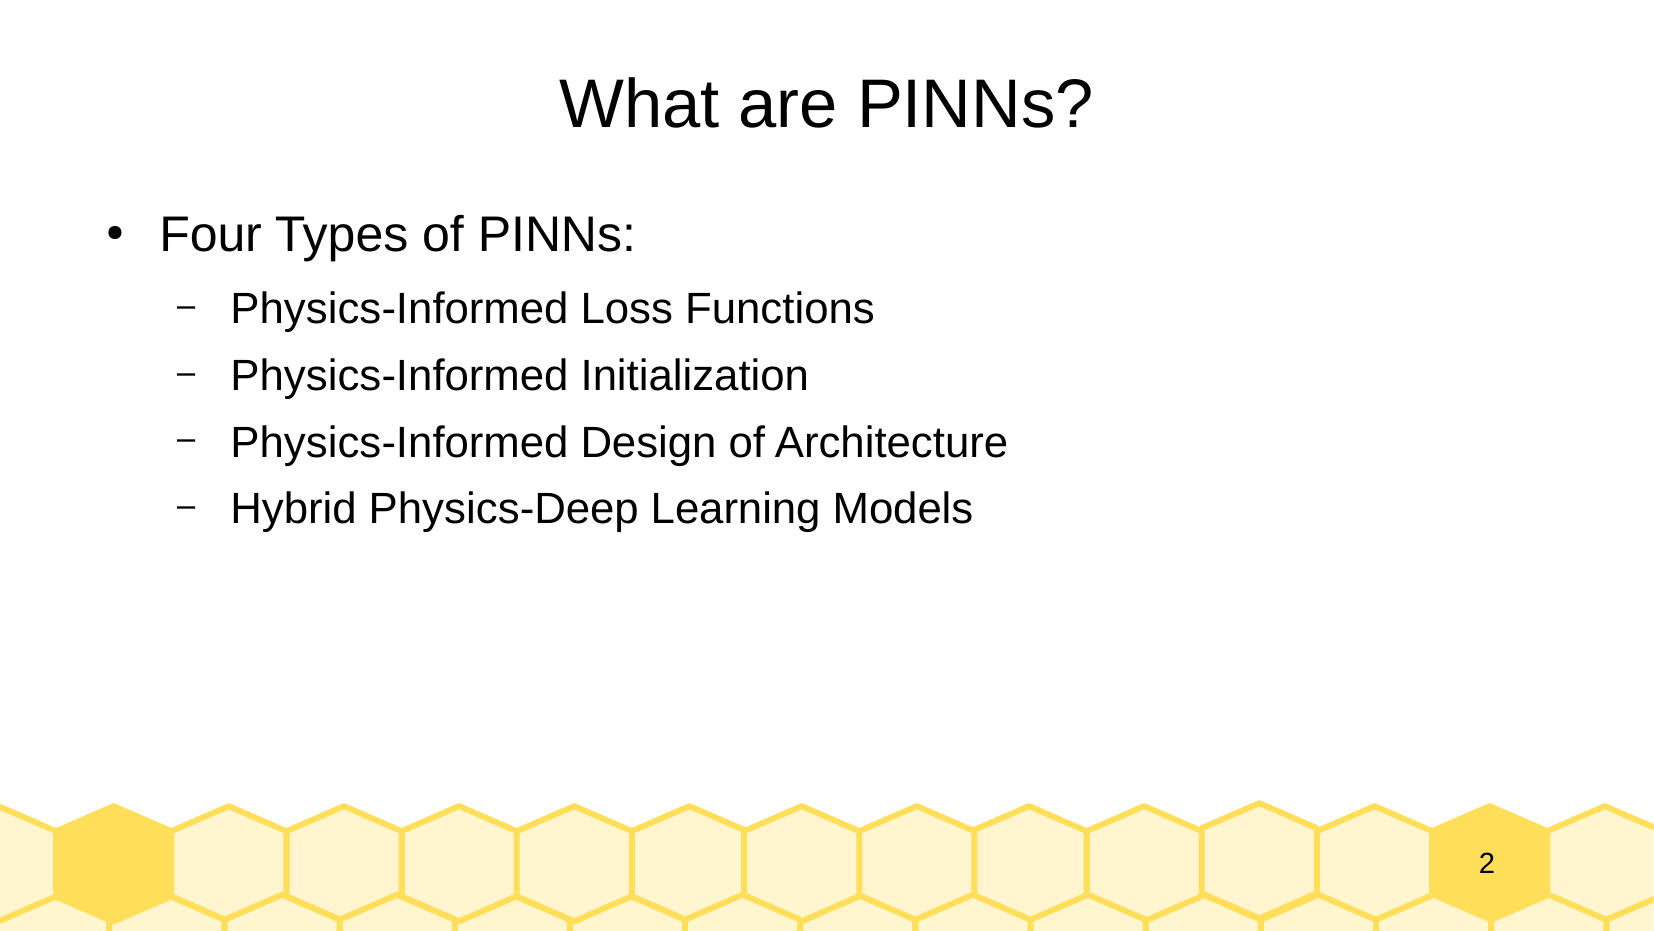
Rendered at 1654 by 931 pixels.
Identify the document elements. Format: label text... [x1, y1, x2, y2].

title What are PINNs? [88, 29, 1565, 178]
list Four Types of PINNs: Physics-Informed Loss Functions Physics-Informed Initialization Physics-Informed Design of Architecture Hybrid Physics-Deep Learning Models [88, 206, 1565, 739]
